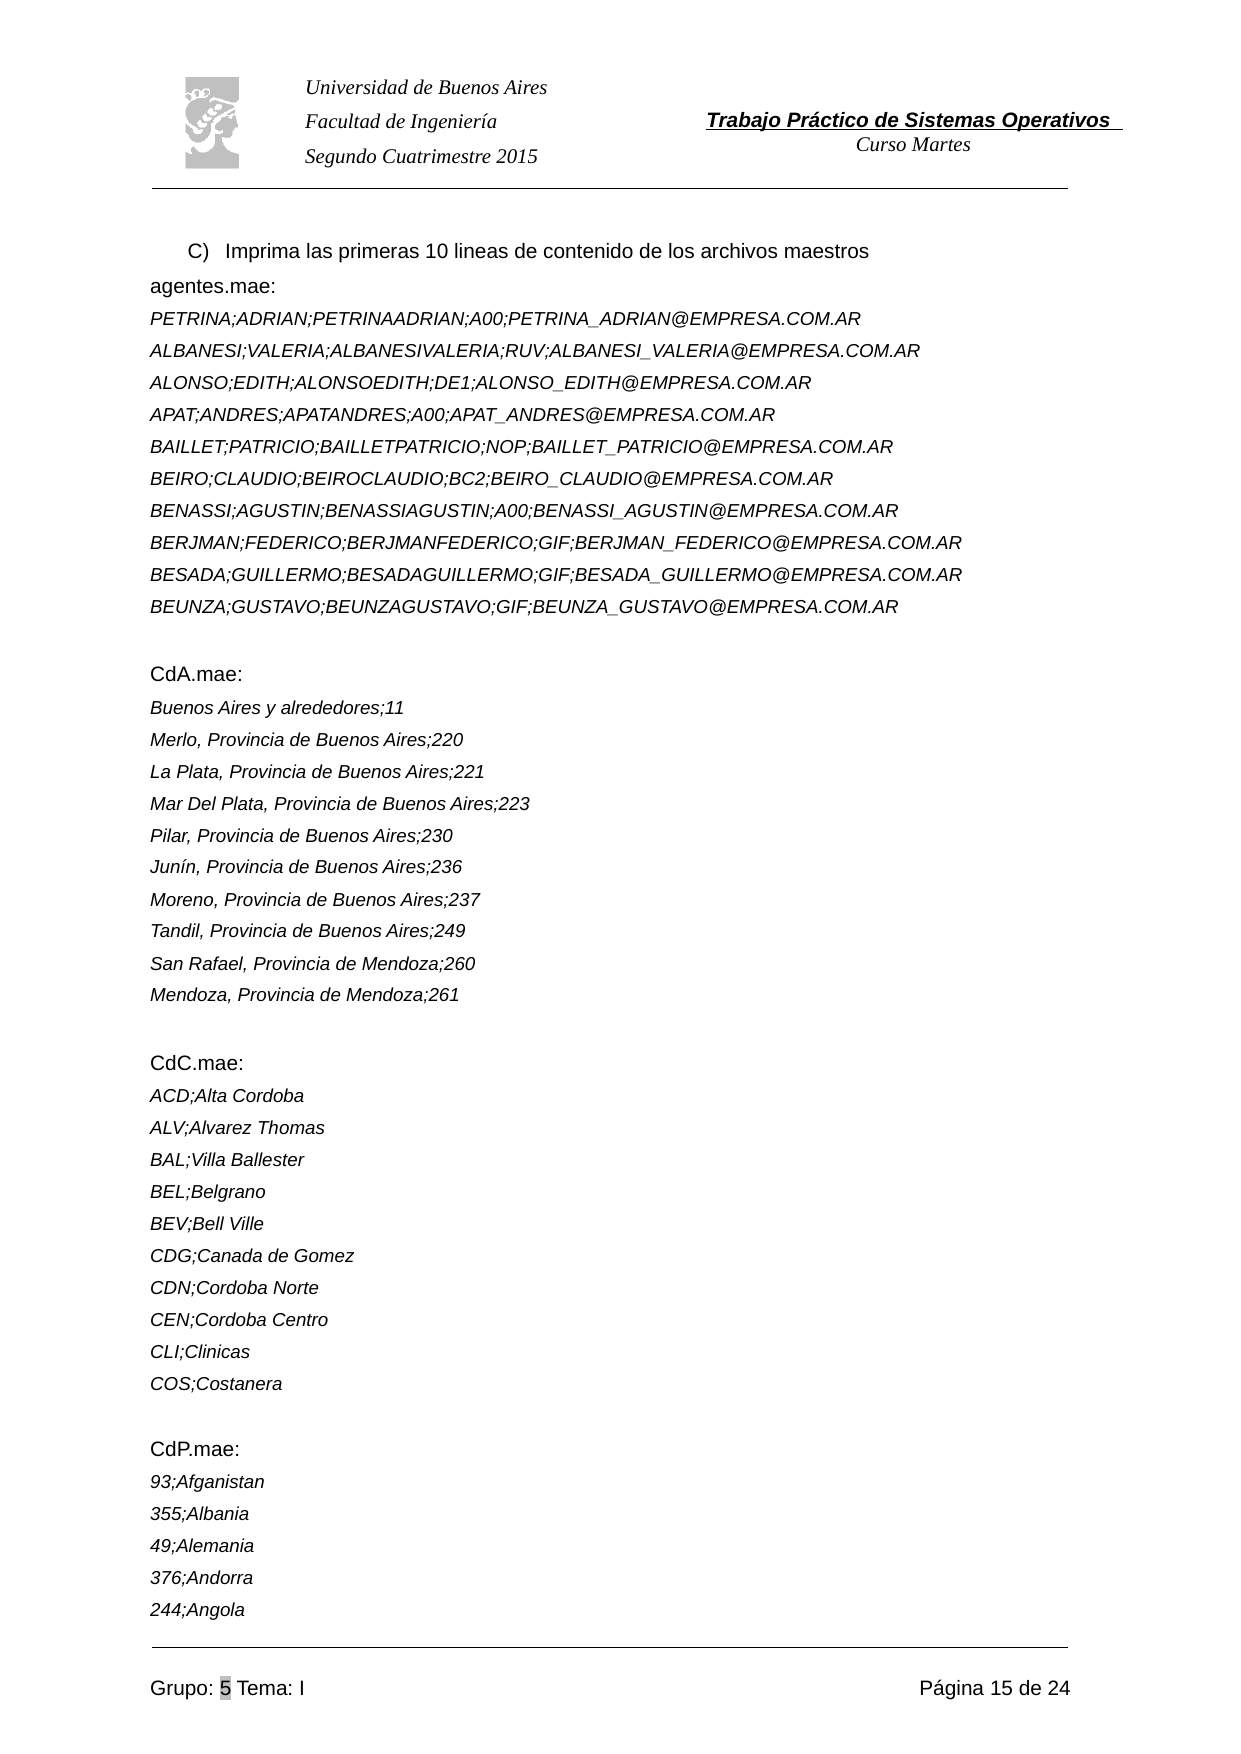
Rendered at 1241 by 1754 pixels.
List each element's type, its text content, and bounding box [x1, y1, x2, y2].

text ALONSO;EDITH;ALONSOEDITH;DE1;ALONSO_EDITH@EMPRESA.COM.AR [150, 372, 1090, 393]
text BEIRO;CLAUDIO;BEIROCLAUDIO;BC2;BEIRO_CLAUDIO@EMPRESA.COM.AR [150, 468, 1090, 489]
text CdP.mae: [150, 1437, 1090, 1461]
text La Plata, Provincia de Buenos Aires;221 [150, 760, 1090, 782]
text ALBANESI;VALERIA;ALBANESIVALERIA;RUV;ALBANESI_VALERIA@EMPRESA.COM.AR [150, 340, 1090, 361]
text APAT;ANDRES;APATANDRES;A00;APAT_ANDRES@EMPRESA.COM.AR [150, 404, 1090, 425]
text CdA.mae: [150, 662, 1090, 686]
text 355;Albania [150, 1503, 1090, 1525]
text 49;Alemania [150, 1535, 1090, 1557]
text BERJMAN;FEDERICO;BERJMANFEDERICO;GIF;BERJMAN_FEDERICO@EMPRESA.COM.AR [150, 532, 1090, 553]
text Moreno, Provincia de Buenos Aires;237 [150, 888, 1090, 910]
picture [183, 74, 246, 171]
text Mar Del Plata, Provincia de Buenos Aires;223 [150, 792, 1090, 814]
text agentes.mae: [150, 273, 1090, 297]
text CDN;Cordoba Norte [150, 1277, 1090, 1298]
text ACD;Alta Cordoba [150, 1085, 1090, 1107]
text 244;Angola [150, 1599, 1090, 1621]
text 376;Andorra [150, 1567, 1090, 1589]
text CdC.mae: [150, 1051, 1090, 1074]
text COS;Costanera [150, 1373, 1090, 1394]
text BEV;Bell Ville [150, 1213, 1090, 1234]
text Tandil, Provincia de Buenos Aires;249 [150, 920, 1090, 942]
text PETRINA;ADRIAN;PETRINAADRIAN;A00;PETRINA_ADRIAN@EMPRESA.COM.AR [150, 308, 1090, 329]
text CEN;Cordoba Centro [150, 1309, 1090, 1330]
text Pilar, Provincia de Buenos Aires;230 [150, 824, 1090, 846]
text BAILLET;PATRICIO;BAILLETPATRICIO;NOP;BAILLET_PATRICIO@EMPRESA.COM.AR [150, 436, 1090, 457]
text Buenos Aires y alrededores;11 [150, 696, 1090, 718]
text BEL;Belgrano [150, 1181, 1090, 1202]
text 93;Afganistan [150, 1471, 1090, 1493]
text BAL;Villa Ballester [150, 1149, 1090, 1171]
list Imprima las primeras 10 lineas de contenido de los archivos maestros [187, 239, 1090, 263]
text Junín, Provincia de Buenos Aires;236 [150, 856, 1090, 878]
text ALV;Alvarez Thomas [150, 1117, 1090, 1138]
text BEUNZA;GUSTAVO;BEUNZAGUSTAVO;GIF;BEUNZA_GUSTAVO@EMPRESA.COM.AR [150, 596, 1090, 617]
text Merlo, Provincia de Buenos Aires;220 [150, 728, 1090, 750]
text San Rafael, Provincia de Mendoza;260 [150, 952, 1090, 974]
text Mendoza, Provincia de Mendoza;261 [150, 984, 1090, 1006]
text CDG;Canada de Gomez [150, 1245, 1090, 1266]
text CLI;Clinicas [150, 1341, 1090, 1362]
text BESADA;GUILLERMO;BESADAGUILLERMO;GIF;BESADA_GUILLERMO@EMPRESA.COM.AR [150, 564, 1090, 585]
text BENASSI;AGUSTIN;BENASSIAGUSTIN;A00;BENASSI_AGUSTIN@EMPRESA.COM.AR [150, 500, 1090, 521]
